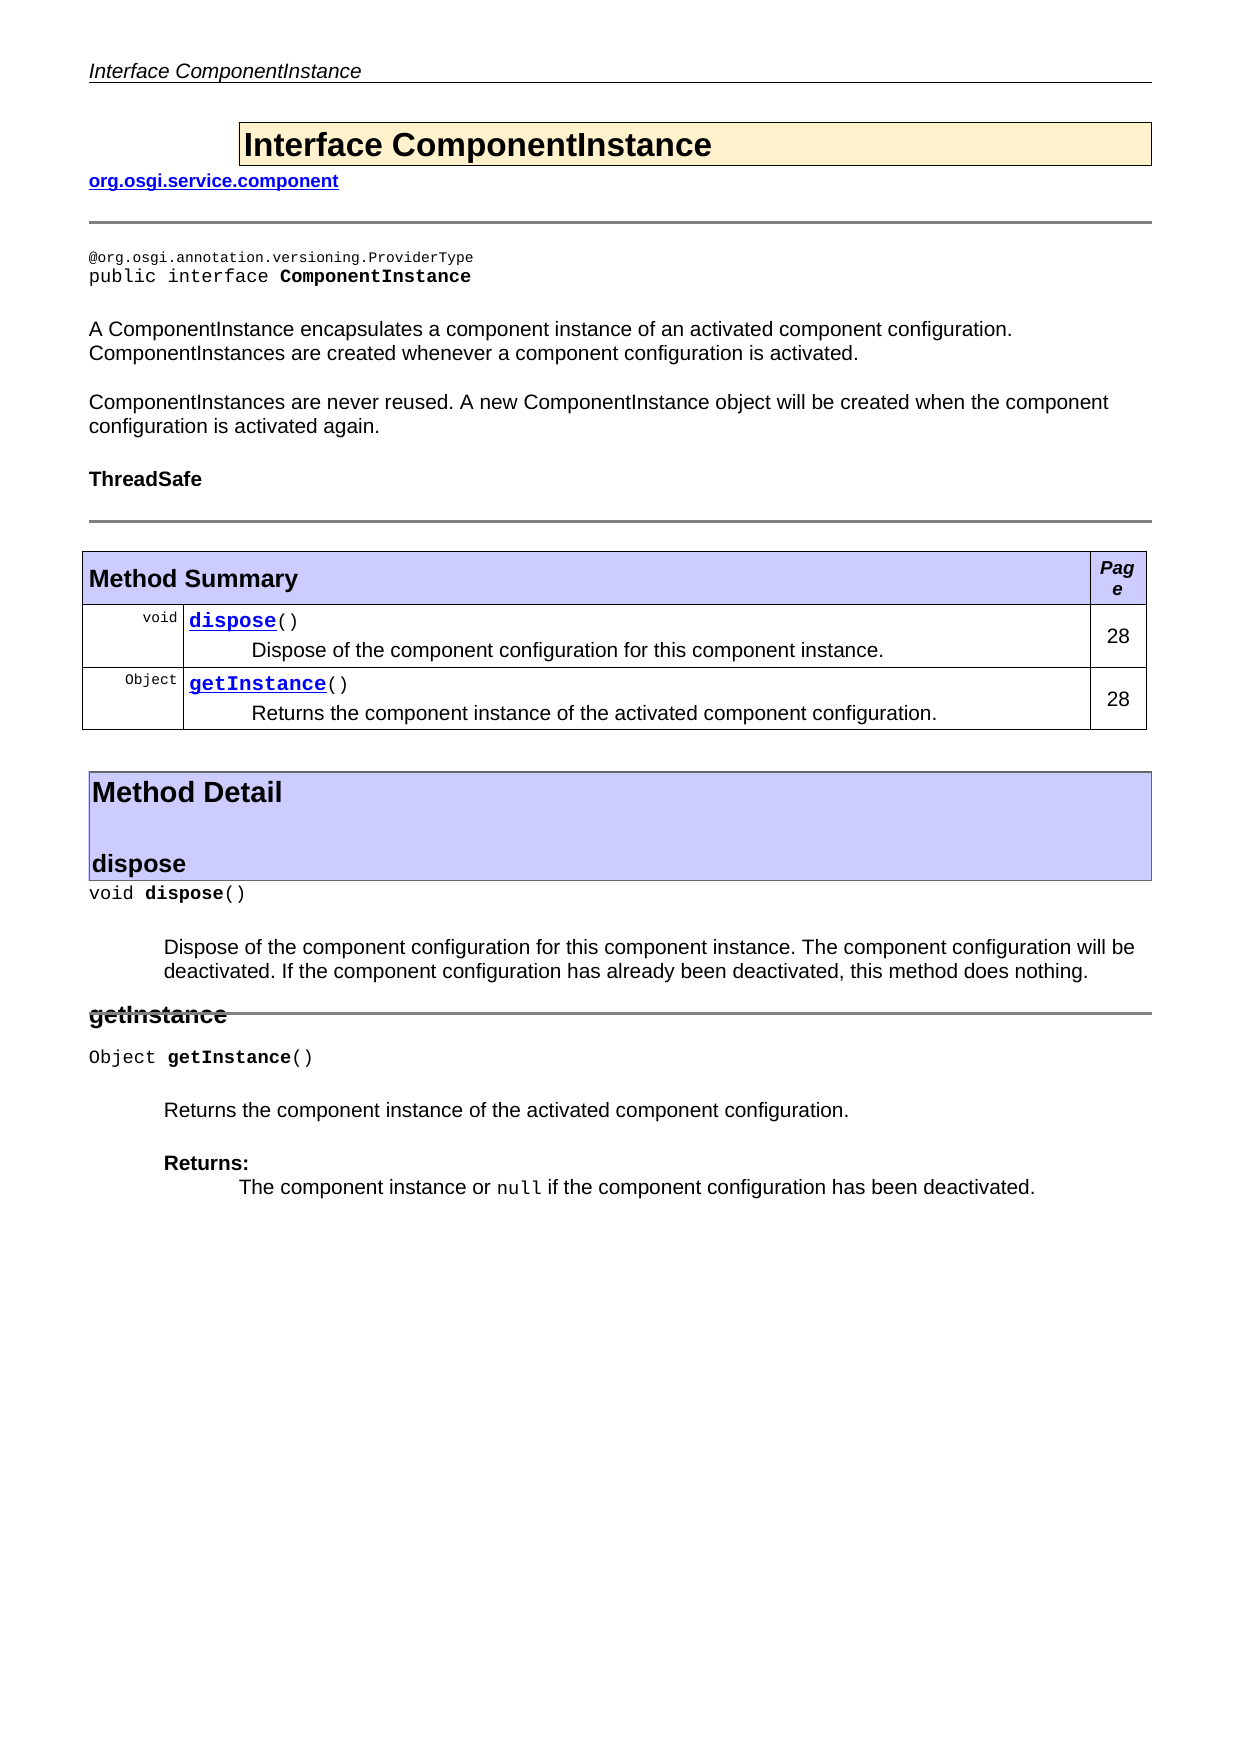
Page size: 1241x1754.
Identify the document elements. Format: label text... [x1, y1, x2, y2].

text @org.osgi.annotation.versioning.ProviderType public interface ComponentInstance [88, 250, 1152, 288]
table_cell Object [83, 668, 183, 729]
table_header Method Summary [83, 552, 1090, 604]
table_cell getInstance() Returns the component instance of the activated component configuration. [184, 668, 1090, 729]
subtitle dispose [90, 846, 1151, 880]
table_cell void [83, 605, 183, 667]
text Returns: [163, 1151, 1152, 1175]
text The component instance or null if the component configuration has been deactivated. [238, 1175, 1152, 1200]
text ComponentInstances are never reused. A new ComponentInstance object will be created when the component configuration is activated again. [88, 390, 1152, 438]
text void dispose() [88, 884, 1152, 905]
text org.osgi.service.component [88, 170, 1152, 191]
text A ComponentInstance encapsulates a component instance of an activated component configuration. ComponentInstances are created whenever a component configuration is activated. [88, 317, 1152, 365]
subtitle Interface ComponentInstance [240, 123, 1151, 165]
table_header Page [1091, 552, 1146, 604]
text ThreadSafe [88, 467, 1152, 491]
subtitle Method Detail [90, 773, 1151, 808]
table_cell dispose() Dispose of the component configuration for this component instance. [184, 605, 1090, 667]
text Returns the component instance of the activated component configuration. [163, 1098, 1152, 1122]
table_cell 28 [1091, 668, 1146, 729]
text Dispose of the component configuration for this component instance. The component configuration will be deactivated. If the component configuration has already been deactivated, this method does nothing. [163, 934, 1152, 982]
text Object getInstance() [88, 1048, 1152, 1069]
table_cell 28 [1091, 605, 1146, 667]
